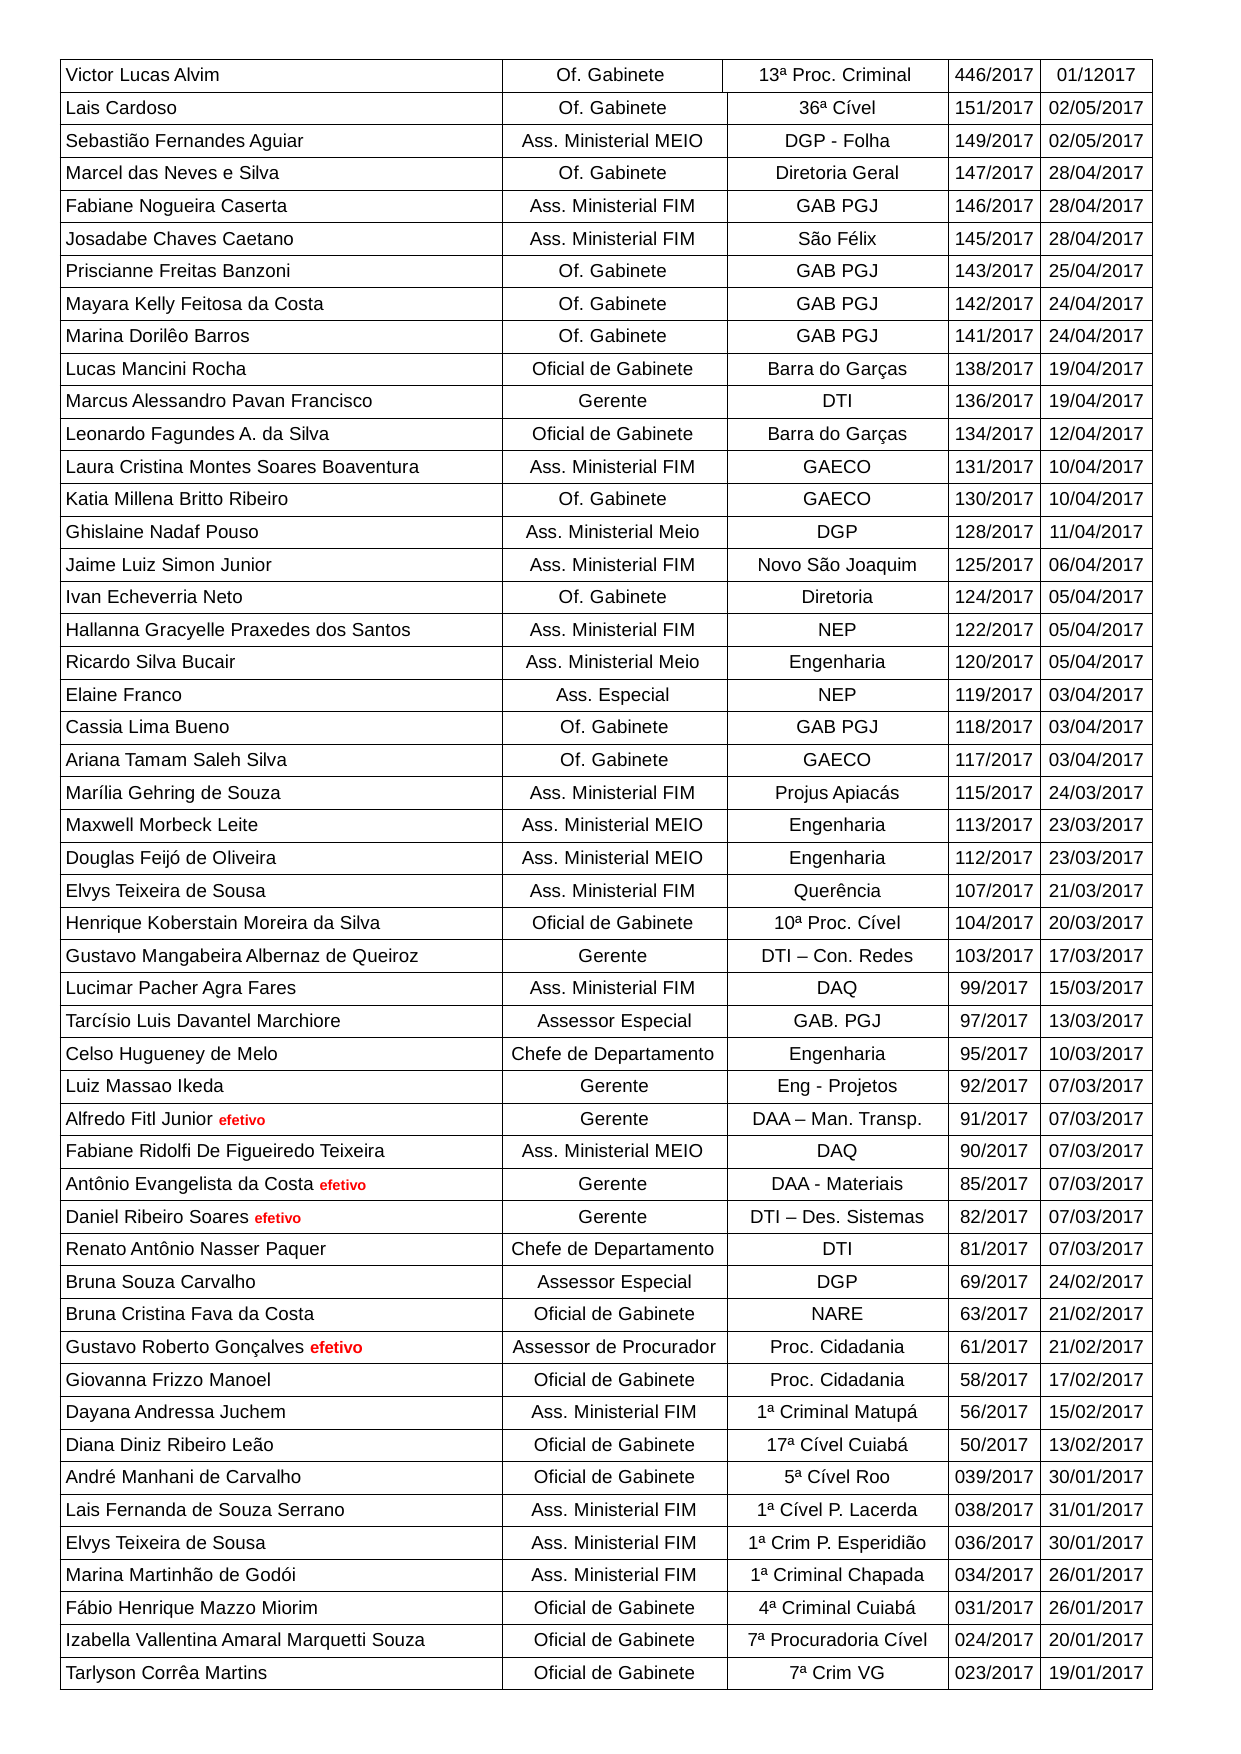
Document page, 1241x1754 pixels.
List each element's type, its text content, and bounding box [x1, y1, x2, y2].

table_cell 23/03/2017 [1041, 810, 1152, 842]
table_cell Chefe de Departamento [503, 1234, 727, 1265]
table_cell Ass. Ministerial FIM [503, 614, 727, 646]
table_cell 15/03/2017 [1041, 973, 1152, 1004]
table_cell Ass. Ministerial MEIO [503, 1136, 727, 1168]
table_cell 03/04/2017 [1041, 680, 1152, 711]
table_cell 28/04/2017 [1041, 223, 1152, 255]
table_cell Tarlyson Corrêa Martins [61, 1658, 502, 1689]
table_cell Oficial de Gabinete [503, 419, 727, 450]
table_cell 92/2017 [949, 1071, 1040, 1102]
table_cell Marina Dorilêo Barros [61, 321, 502, 352]
table_cell GAECO [728, 745, 948, 776]
table_cell 81/2017 [949, 1234, 1040, 1265]
table_cell Lais Cardoso [61, 93, 502, 124]
table_cell 038/2017 [949, 1495, 1040, 1526]
table_cell 56/2017 [949, 1397, 1040, 1428]
table_cell 134/2017 [949, 419, 1040, 450]
table_cell São Félix [728, 223, 948, 255]
table_cell Eng - Projetos [728, 1071, 948, 1102]
table_cell 03/04/2017 [1041, 745, 1152, 776]
table_cell André Manhani de Carvalho [61, 1462, 502, 1494]
table_cell 034/2017 [949, 1560, 1040, 1591]
table_cell Assessor Especial [503, 1006, 727, 1037]
table_cell Dayana Andressa Juchem [61, 1397, 502, 1428]
table_cell DAQ [728, 973, 948, 1004]
table_cell Of. Gabinete [503, 484, 727, 516]
table_cell Assessor de Procurador [503, 1332, 727, 1363]
table_cell Engenharia [728, 810, 948, 842]
table_cell 05/04/2017 [1041, 614, 1152, 646]
table_cell Katia Millena Britto Ribeiro [61, 484, 502, 516]
table_cell 104/2017 [949, 908, 1040, 939]
table_cell 24/02/2017 [1041, 1266, 1152, 1298]
table_header Victor Lucas Alvim [61, 60, 502, 92]
table_cell 107/2017 [949, 875, 1040, 907]
table_cell 21/02/2017 [1041, 1332, 1152, 1363]
table_cell 151/2017 [949, 93, 1040, 124]
table_cell Lais Fernanda de Souza Serrano [61, 1495, 502, 1526]
table_cell Ass. Ministerial FIM [503, 451, 727, 483]
table_cell Marília Gehring de Souza [61, 777, 502, 809]
table_cell Tarcísio Luis Davantel Marchiore [61, 1006, 502, 1037]
table_cell 97/2017 [949, 1006, 1040, 1037]
table_cell Elvys Teixeira de Sousa [61, 1527, 502, 1559]
table_cell GAB PGJ [728, 288, 948, 320]
table_cell Gerente [503, 1169, 727, 1200]
table_cell 31/01/2017 [1041, 1495, 1152, 1526]
table_cell 02/05/2017 [1041, 93, 1152, 124]
table_cell Engenharia [728, 843, 948, 874]
table_cell Alfredo Fitl Junior efetivo [61, 1104, 502, 1135]
table_cell DAA – Man. Transp. [728, 1104, 948, 1135]
table_cell 1ª Crim P. Esperidião [728, 1527, 948, 1559]
table_cell 124/2017 [949, 582, 1040, 613]
table_header 446/2017 [949, 60, 1040, 92]
table_cell Proc. Cidadania [728, 1364, 948, 1396]
table_cell DGP [728, 1266, 948, 1298]
table_cell 03/04/2017 [1041, 712, 1152, 744]
table_cell 125/2017 [949, 549, 1040, 581]
table_cell 26/01/2017 [1041, 1592, 1152, 1624]
table_cell 28/04/2017 [1041, 158, 1152, 189]
table_cell 17ª Cível Cuiabá [728, 1430, 948, 1461]
table_cell Giovanna Frizzo Manoel [61, 1364, 502, 1396]
table_cell 24/03/2017 [1041, 777, 1152, 809]
table_cell NEP [728, 614, 948, 646]
table_cell 119/2017 [949, 680, 1040, 711]
table_cell 128/2017 [949, 517, 1040, 548]
table_cell 145/2017 [949, 223, 1040, 255]
table_cell 112/2017 [949, 843, 1040, 874]
table_cell Ass. Ministerial FIM [503, 1560, 727, 1591]
table_cell 10ª Proc. Cível [728, 908, 948, 939]
table_cell 036/2017 [949, 1527, 1040, 1559]
table_cell Ass. Ministerial FIM [503, 1397, 727, 1428]
table_cell 20/01/2017 [1041, 1625, 1152, 1657]
table_cell Diana Diniz Ribeiro Leão [61, 1430, 502, 1461]
table_cell Ass. Ministerial Meio [503, 647, 727, 678]
table_cell 117/2017 [949, 745, 1040, 776]
table_header 13ª Proc. Criminal [723, 60, 948, 92]
table_cell DTI [728, 386, 948, 418]
table_cell 02/05/2017 [1041, 125, 1152, 157]
table_cell Gerente [503, 1201, 727, 1233]
table_cell 143/2017 [949, 256, 1040, 287]
table_cell 17/02/2017 [1041, 1364, 1152, 1396]
table_cell Oficial de Gabinete [503, 908, 727, 939]
table_cell Bruna Cristina Fava da Costa [61, 1299, 502, 1331]
table_cell 10/04/2017 [1041, 484, 1152, 516]
table_cell Ricardo Silva Bucair [61, 647, 502, 678]
table_cell 7ª Crim VG [728, 1658, 948, 1689]
table_cell 30/01/2017 [1041, 1462, 1152, 1494]
table_cell Maxwell Morbeck Leite [61, 810, 502, 842]
table_cell Laura Cristina Montes Soares Boaventura [61, 451, 502, 483]
table_cell Ass. Ministerial FIM [503, 777, 727, 809]
table_cell 031/2017 [949, 1592, 1040, 1624]
table_cell 07/03/2017 [1041, 1234, 1152, 1265]
table_cell 136/2017 [949, 386, 1040, 418]
table_cell Fabiane Nogueira Caserta [61, 191, 502, 222]
table_cell GAB PGJ [728, 321, 948, 352]
table_cell Ass. Ministerial FIM [503, 973, 727, 1004]
table_cell 24/04/2017 [1041, 321, 1152, 352]
table_cell 07/03/2017 [1041, 1136, 1152, 1168]
table_cell 05/04/2017 [1041, 647, 1152, 678]
table_cell Oficial de Gabinete [503, 1658, 727, 1689]
table_cell Jaime Luiz Simon Junior [61, 549, 502, 581]
table_cell 122/2017 [949, 614, 1040, 646]
table_cell 21/03/2017 [1041, 875, 1152, 907]
table_cell 120/2017 [949, 647, 1040, 678]
table_cell 63/2017 [949, 1299, 1040, 1331]
table_cell Elaine Franco [61, 680, 502, 711]
table_cell Renato Antônio Nasser Paquer [61, 1234, 502, 1265]
table_cell Chefe de Departamento [503, 1038, 727, 1070]
table_cell Ariana Tamam Saleh Silva [61, 745, 502, 776]
table_cell 07/03/2017 [1041, 1104, 1152, 1135]
table_cell 142/2017 [949, 288, 1040, 320]
table_cell 19/01/2017 [1041, 1658, 1152, 1689]
table_cell GAECO [728, 484, 948, 516]
table_cell 85/2017 [949, 1169, 1040, 1200]
table_cell Ass. Especial [503, 680, 727, 711]
table_cell Projus Apiacás [728, 777, 948, 809]
table_cell DAQ [728, 1136, 948, 1168]
table_cell NEP [728, 680, 948, 711]
table_cell Lucas Mancini Rocha [61, 354, 502, 385]
table_cell 58/2017 [949, 1364, 1040, 1396]
table_cell Ghislaine Nadaf Pouso [61, 517, 502, 548]
table_cell DTI – Des. Sistemas [728, 1201, 948, 1233]
table_cell Fábio Henrique Mazzo Miorim [61, 1592, 502, 1624]
table_cell 50/2017 [949, 1430, 1040, 1461]
table_cell 17/03/2017 [1041, 940, 1152, 972]
table_cell 20/03/2017 [1041, 908, 1152, 939]
table_cell Of. Gabinete [503, 93, 727, 124]
table_cell Gustavo Roberto Gonçalves efetivo [61, 1332, 502, 1363]
table_cell Ass. Ministerial FIM [503, 875, 727, 907]
table_cell 91/2017 [949, 1104, 1040, 1135]
table_cell Ass. Ministerial FIM [503, 223, 727, 255]
table_cell Daniel Ribeiro Soares efetivo [61, 1201, 502, 1233]
table_cell Oficial de Gabinete [503, 1592, 727, 1624]
table_cell 26/01/2017 [1041, 1560, 1152, 1591]
table_header Of. Gabinete [503, 60, 722, 92]
table_cell 024/2017 [949, 1625, 1040, 1657]
table_cell Oficial de Gabinete [503, 1625, 727, 1657]
table_cell Of. Gabinete [503, 745, 727, 776]
table_cell Of. Gabinete [503, 321, 727, 352]
table_cell 12/04/2017 [1041, 419, 1152, 450]
table_cell GAB PGJ [728, 191, 948, 222]
table_cell 19/04/2017 [1041, 386, 1152, 418]
table_cell Ass. Ministerial FIM [503, 549, 727, 581]
table_cell 10/04/2017 [1041, 451, 1152, 483]
table_cell Ass. Ministerial FIM [503, 191, 727, 222]
table_cell 95/2017 [949, 1038, 1040, 1070]
table_cell 023/2017 [949, 1658, 1040, 1689]
table_cell Gerente [503, 386, 727, 418]
table_cell GAB PGJ [728, 712, 948, 744]
table_cell 5ª Cível Roo [728, 1462, 948, 1494]
table_cell Engenharia [728, 1038, 948, 1070]
table_cell 147/2017 [949, 158, 1040, 189]
table_cell Barra do Garças [728, 354, 948, 385]
table_cell Oficial de Gabinete [503, 354, 727, 385]
table_cell 7ª Procuradoria Cível [728, 1625, 948, 1657]
table_cell 138/2017 [949, 354, 1040, 385]
table_cell Priscianne Freitas Banzoni [61, 256, 502, 287]
table_cell 15/02/2017 [1041, 1397, 1152, 1428]
table_cell Novo São Joaquim [728, 549, 948, 581]
table_cell 69/2017 [949, 1266, 1040, 1298]
table_cell 1ª Criminal Chapada [728, 1560, 948, 1591]
table_cell Gerente [503, 940, 727, 972]
table_cell 1ª Cível P. Lacerda [728, 1495, 948, 1526]
table_cell Gerente [503, 1104, 727, 1135]
table_cell Luiz Massao Ikeda [61, 1071, 502, 1102]
table_cell 19/04/2017 [1041, 354, 1152, 385]
table_cell DTI [728, 1234, 948, 1265]
table_cell DGP [728, 517, 948, 548]
table_cell Proc. Cidadania [728, 1332, 948, 1363]
table_cell 146/2017 [949, 191, 1040, 222]
table_cell Mayara Kelly Feitosa da Costa [61, 288, 502, 320]
table_cell 99/2017 [949, 973, 1040, 1004]
table_cell 1ª Criminal Matupá [728, 1397, 948, 1428]
table_cell Diretoria Geral [728, 158, 948, 189]
table_cell Oficial de Gabinete [503, 1364, 727, 1396]
table_cell Hallanna Gracyelle Praxedes dos Santos [61, 614, 502, 646]
table_cell Assessor Especial [503, 1266, 727, 1298]
table_cell Of. Gabinete [503, 712, 727, 744]
table_cell Ass. Ministerial FIM [503, 1527, 727, 1559]
table_cell 149/2017 [949, 125, 1040, 157]
table_cell Gerente [503, 1071, 727, 1102]
table_cell 039/2017 [949, 1462, 1040, 1494]
table_cell Josadabe Chaves Caetano [61, 223, 502, 255]
table_cell Henrique Koberstain Moreira da Silva [61, 908, 502, 939]
table_cell Ass. Ministerial MEIO [503, 125, 727, 157]
table_cell Marina Martinhão de Godói [61, 1560, 502, 1591]
table_cell 30/01/2017 [1041, 1527, 1152, 1559]
table_cell 25/04/2017 [1041, 256, 1152, 287]
table_cell Of. Gabinete [503, 158, 727, 189]
table_cell DGP - Folha [728, 125, 948, 157]
table_cell 90/2017 [949, 1136, 1040, 1168]
table_cell 61/2017 [949, 1332, 1040, 1363]
table_cell 07/03/2017 [1041, 1201, 1152, 1233]
table_cell Elvys Teixeira de Sousa [61, 875, 502, 907]
table_cell Barra do Garças [728, 419, 948, 450]
table_cell 11/04/2017 [1041, 517, 1152, 548]
table_cell Cassia Lima Bueno [61, 712, 502, 744]
table_cell Diretoria [728, 582, 948, 613]
table_cell 82/2017 [949, 1201, 1040, 1233]
table_cell Querência [728, 875, 948, 907]
table_cell Ass. Ministerial MEIO [503, 843, 727, 874]
table_cell Engenharia [728, 647, 948, 678]
table_cell Fabiane Ridolfi De Figueiredo Teixeira [61, 1136, 502, 1168]
table_cell Douglas Feijó de Oliveira [61, 843, 502, 874]
table_cell Bruna Souza Carvalho [61, 1266, 502, 1298]
table_cell 10/03/2017 [1041, 1038, 1152, 1070]
table_cell 07/03/2017 [1041, 1169, 1152, 1200]
table_cell 13/03/2017 [1041, 1006, 1152, 1037]
table_cell Marcus Alessandro Pavan Francisco [61, 386, 502, 418]
table_cell 141/2017 [949, 321, 1040, 352]
table_cell Gustavo Mangabeira Albernaz de Queiroz [61, 940, 502, 972]
table_header 01/12017 [1041, 60, 1152, 92]
table_cell 4ª Criminal Cuiabá [728, 1592, 948, 1624]
table_cell Ass. Ministerial Meio [503, 517, 727, 548]
table_cell Oficial de Gabinete [503, 1430, 727, 1461]
table_cell 13/02/2017 [1041, 1430, 1152, 1461]
table_cell Celso Hugueney de Melo [61, 1038, 502, 1070]
table_cell 130/2017 [949, 484, 1040, 516]
table_cell Of. Gabinete [503, 582, 727, 613]
table_cell GAB PGJ [728, 256, 948, 287]
table_cell 103/2017 [949, 940, 1040, 972]
table_cell 118/2017 [949, 712, 1040, 744]
table_cell 21/02/2017 [1041, 1299, 1152, 1331]
table_cell Antônio Evangelista da Costa efetivo [61, 1169, 502, 1200]
table_cell 06/04/2017 [1041, 549, 1152, 581]
table_cell 115/2017 [949, 777, 1040, 809]
table_cell Leonardo Fagundes A. da Silva [61, 419, 502, 450]
table_cell 131/2017 [949, 451, 1040, 483]
table_cell Ivan Echeverria Neto [61, 582, 502, 613]
table_cell 23/03/2017 [1041, 843, 1152, 874]
table_cell Ass. Ministerial FIM [503, 1495, 727, 1526]
table_cell Oficial de Gabinete [503, 1462, 727, 1494]
table_cell GAB. PGJ [728, 1006, 948, 1037]
table_cell Oficial de Gabinete [503, 1299, 727, 1331]
table_cell Ass. Ministerial MEIO [503, 810, 727, 842]
table_cell NARE [728, 1299, 948, 1331]
table_cell Izabella Vallentina Amaral Marquetti Souza [61, 1625, 502, 1657]
table_cell DTI – Con. Redes [728, 940, 948, 972]
table_cell Lucimar Pacher Agra Fares [61, 973, 502, 1004]
table_cell 28/04/2017 [1041, 191, 1152, 222]
table_cell 05/04/2017 [1041, 582, 1152, 613]
table_cell 113/2017 [949, 810, 1040, 842]
table_cell GAECO [728, 451, 948, 483]
table_cell DAA - Materiais [728, 1169, 948, 1200]
table_cell Of. Gabinete [503, 256, 727, 287]
table_cell 07/03/2017 [1041, 1071, 1152, 1102]
table_cell Of. Gabinete [503, 288, 727, 320]
table_cell Sebastião Fernandes Aguiar [61, 125, 502, 157]
table_cell Marcel das Neves e Silva [61, 158, 502, 189]
table_cell 36ª Cível [728, 93, 948, 124]
table_cell 24/04/2017 [1041, 288, 1152, 320]
